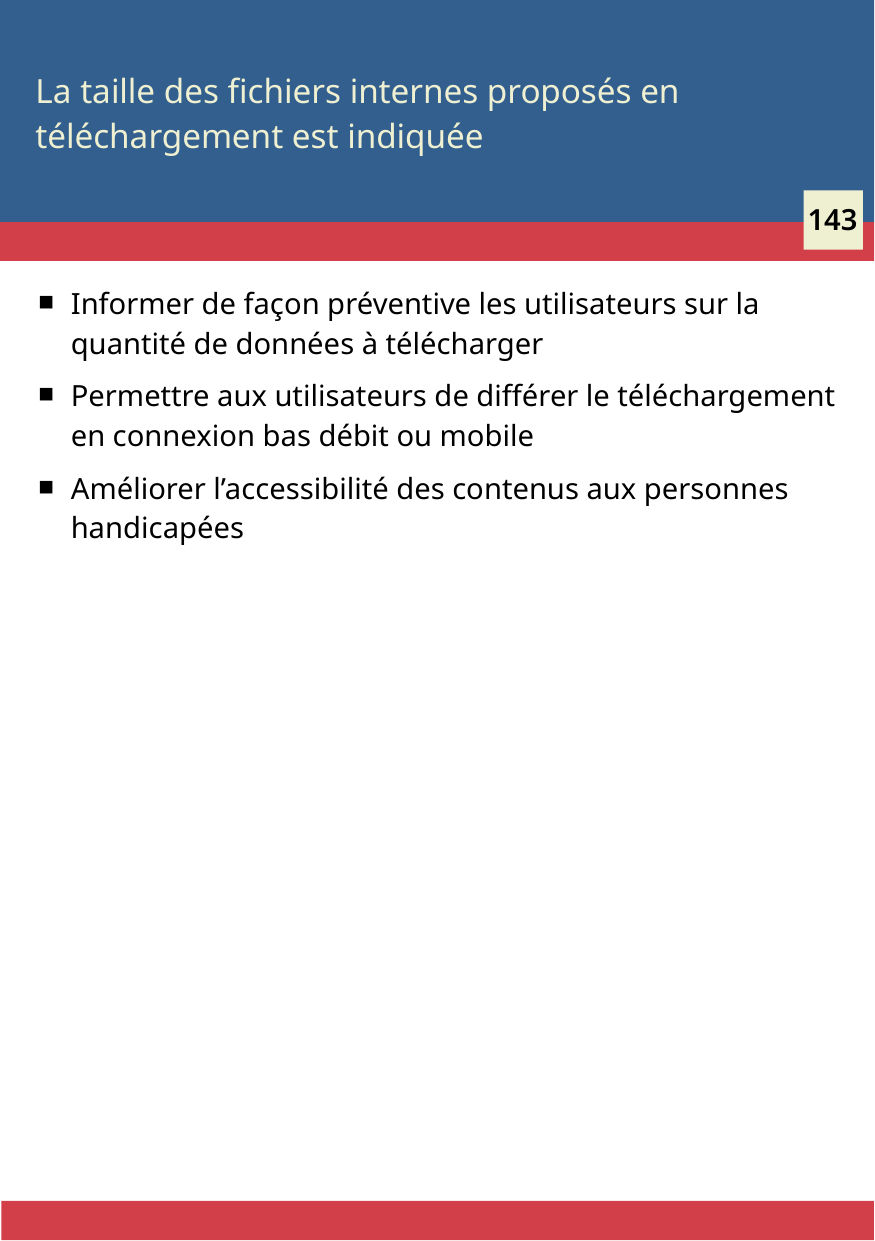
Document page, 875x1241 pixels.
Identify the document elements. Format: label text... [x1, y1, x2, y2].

list Informer de façon préventive les utilisateurs sur la quantité de données à télécharger Permettre aux utilisateurs de différer le téléchargement en connexion bas débit ou mobile Améliorer l’accessibilité des contenus aux personnes handicapées [23, 283, 839, 1111]
text_box 143 [803, 188, 863, 249]
title La taille des fichiers internes proposés en téléchargement est indiquée [35, 13, 839, 213]
